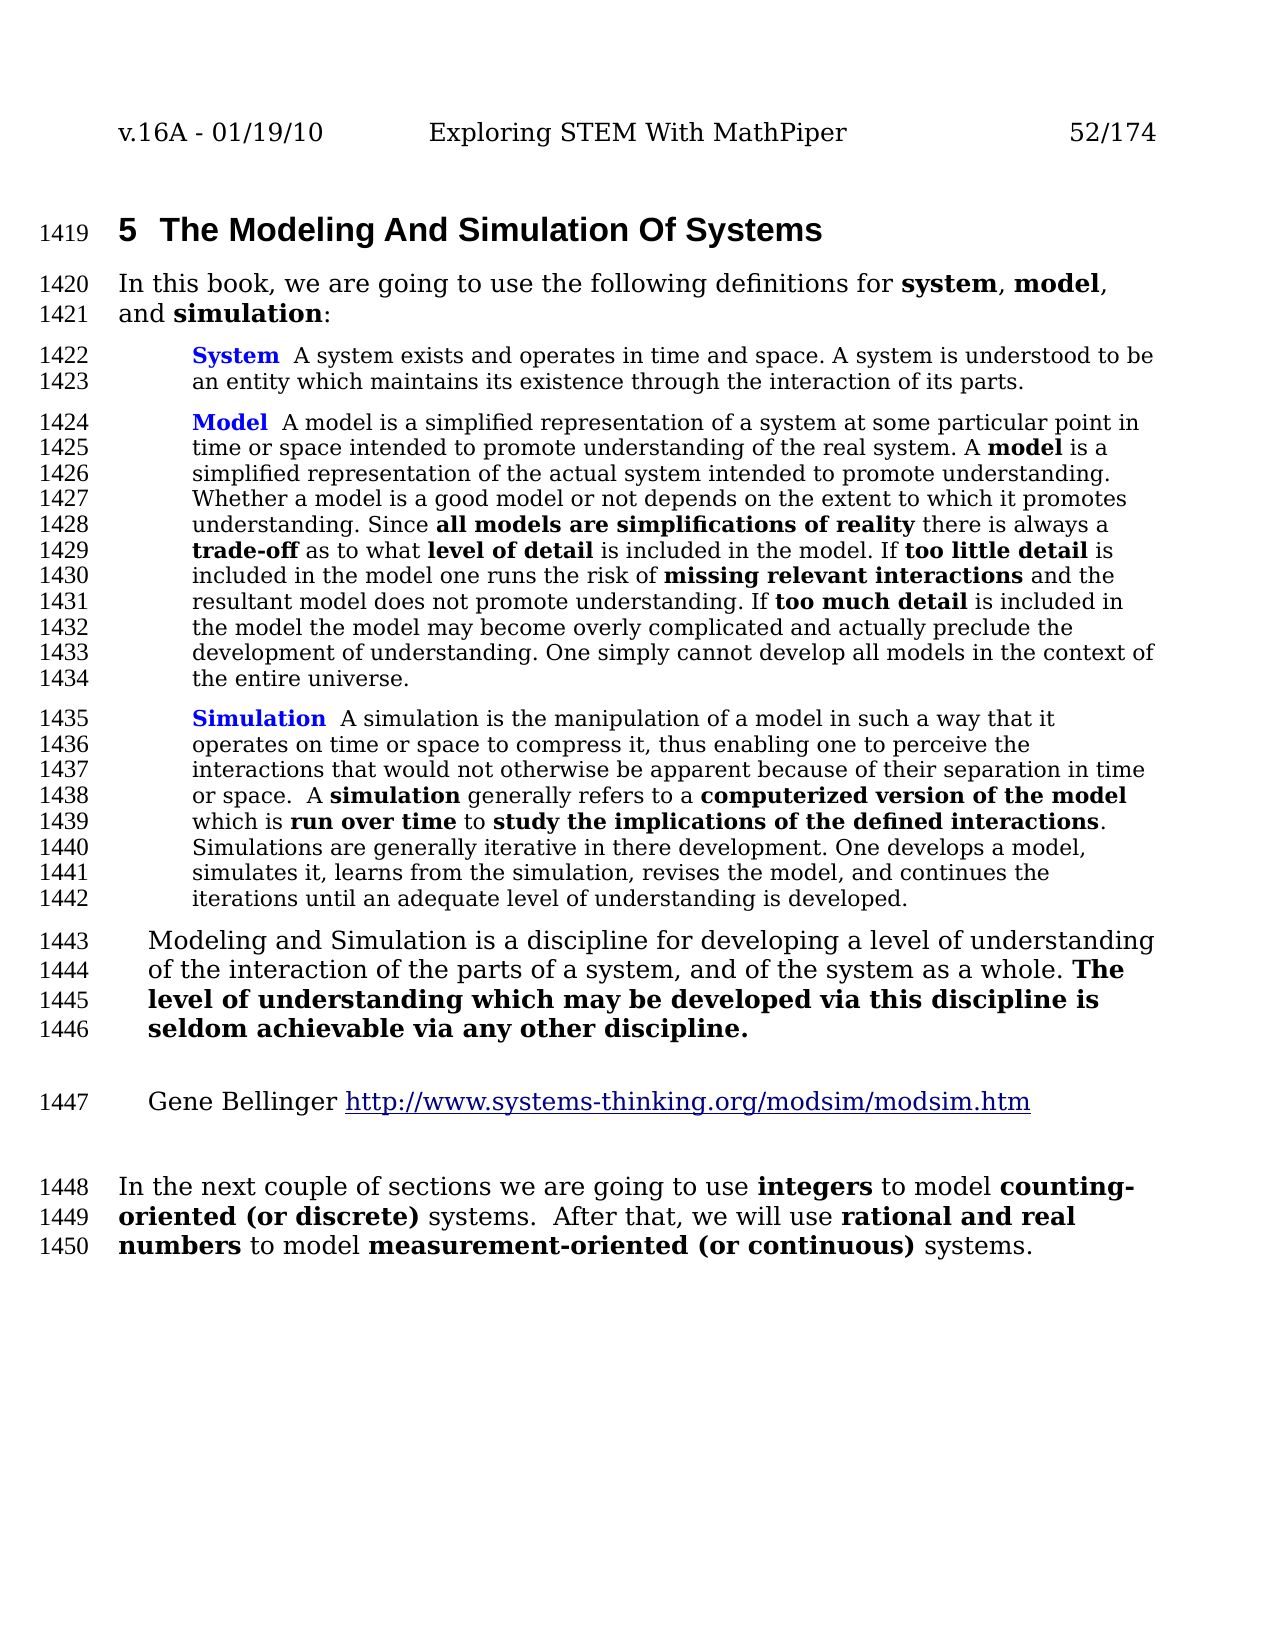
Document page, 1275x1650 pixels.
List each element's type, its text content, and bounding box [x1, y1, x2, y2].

list System A system exists and operates in time and space. A system is understood to be an entity which maintains its existence through the interaction of its parts. [162, 343, 1157, 394]
text In the next couple of sections we are going to use integers to model counting-oriented (or discrete) systems. After that, we will use rational and real numbers to model measurement-oriented (or continuous) systems. [118, 1172, 1157, 1260]
list Simulation A simulation is the manipulation of a model in such a way that it operates on time or space to compress it, thus enabling one to perceive the interactions that would not otherwise be apparent because of their separation in time or space. A simulation generally refers to a computerized version of the model which is run over time to study the implications of the defined interactions. Simulations are generally iterative in there development. One develops a model, simulates it, learns from the simulation, revises the model, and continues the iterations until an adequate level of understanding is developed. [162, 706, 1157, 911]
list Model A model is a simplified representation of a system at some particular point in time or space intended to promote understanding of the real system. A model is a simplified representation of the actual system intended to promote understanding. Whether a model is a good model or not depends on the extent to which it promotes understanding. Since all models are simplifications of reality there is always a trade-off as to what level of detail is included in the model. If too little detail is included in the model one runs the risk of missing relevant interactions and the resultant model does not promote understanding. If too much detail is included in the model the model may become overly complicated and actually preclude the development of understanding. One simply cannot develop all models in the context of the entire universe. [162, 409, 1157, 691]
subtitle The Modeling And Simulation Of Systems [118, 210, 1157, 248]
text In this book, we are going to use the following definitions for system, model, and simulation: [118, 269, 1157, 328]
text Gene Bellinger http://www.systems-thinking.org/modsim/modsim.htm [148, 1088, 1157, 1117]
text Modeling and Simulation is a discipline for developing a level of understanding of the interaction of the parts of a system, and of the system as a whole. The level of understanding which may be developed via this discipline is seldom achievable via any other discipline. [148, 926, 1157, 1073]
